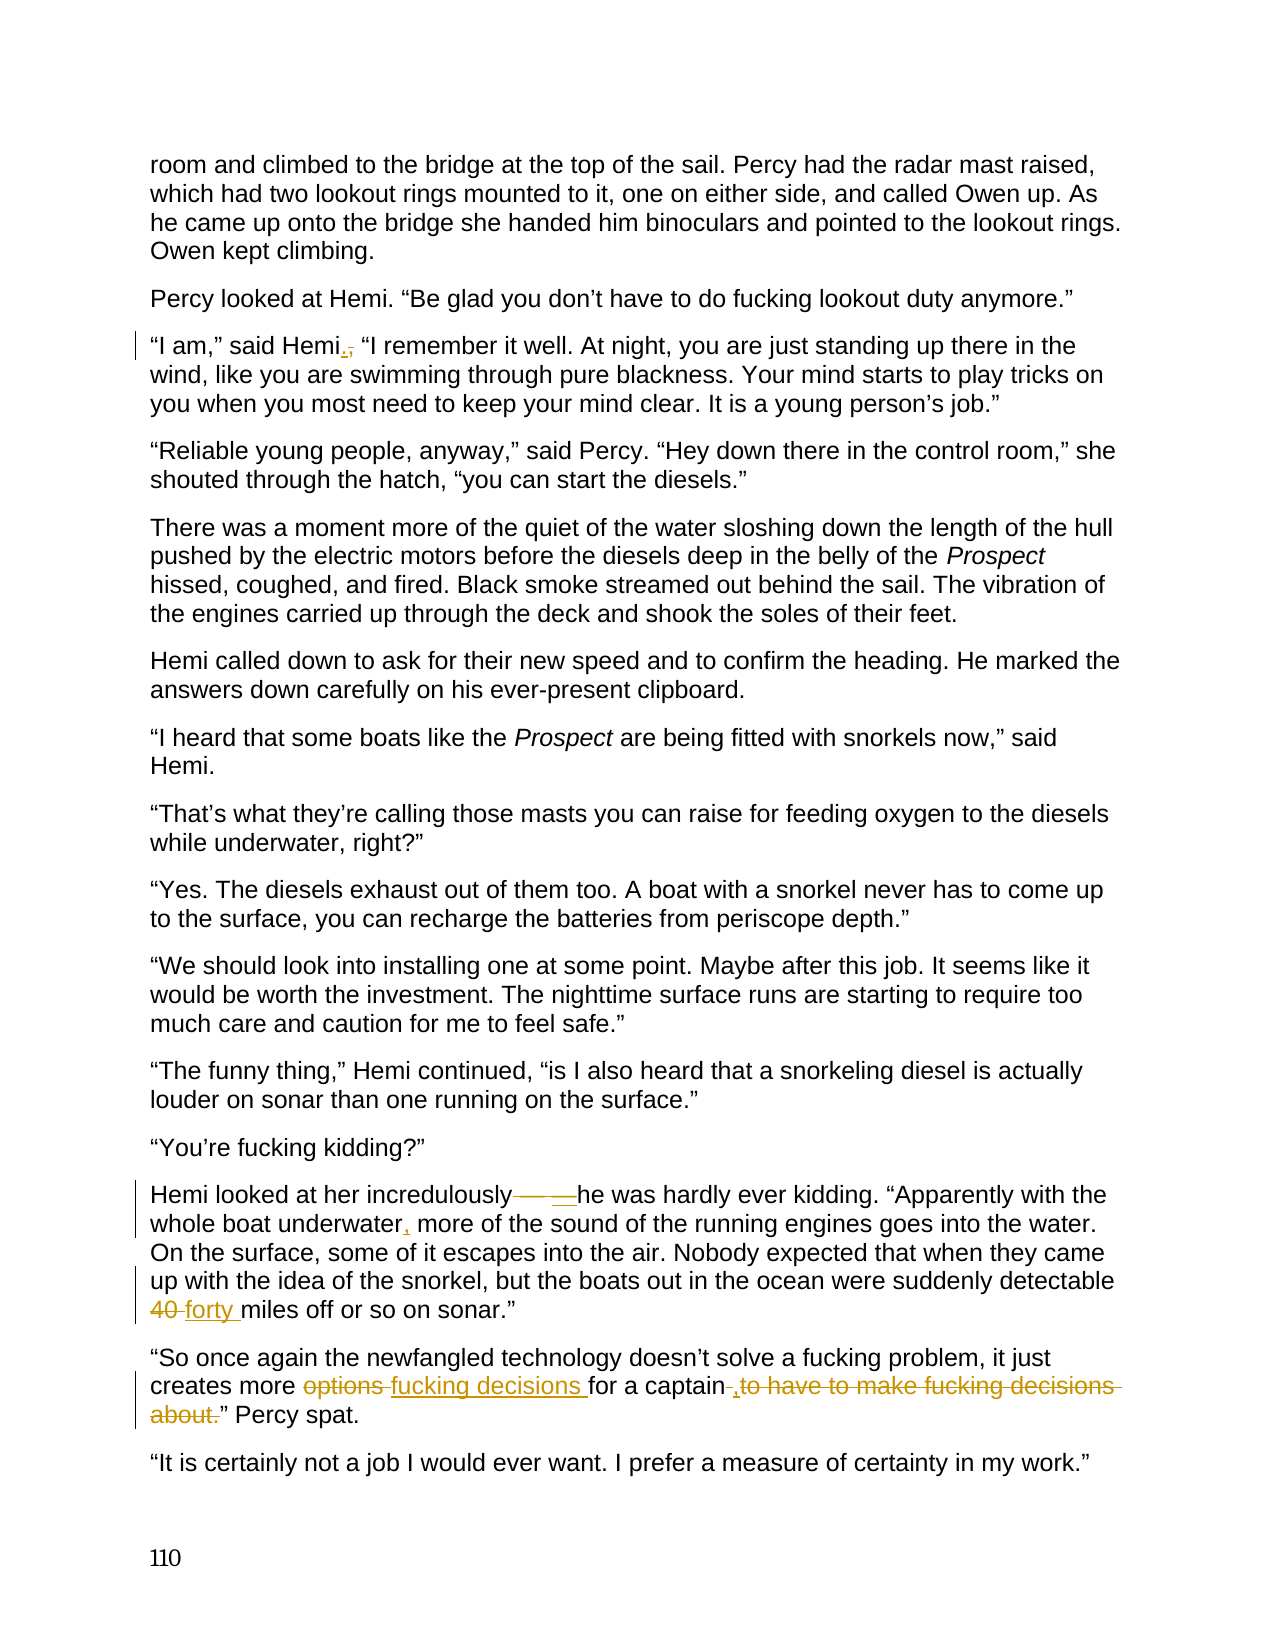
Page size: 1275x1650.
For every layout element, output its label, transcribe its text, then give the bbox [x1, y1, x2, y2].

text Hemi looked at her incredulously—he was hardly ever kidding. “Apparently with the whole boat underwater, more of the sound of the running engines goes into the water. On the surface, some of it escapes into the air. Nobody expected that when they came up with the idea of the snorkel, but the boats out in the ocean were suddenly detectable forty miles off or so on sonar.” [150, 1180, 1125, 1324]
text room and climbed to the bridge at the top of the sail. Percy had the radar mast raised, which had two lookout rings mounted to it, one on either side, and called Owen up. As he came up onto the bridge she handed him binoculars and pointed to the lookout rings. Owen kept climbing. [150, 150, 1125, 265]
text There was a moment more of the quiet of the water sloshing down the length of the hull pushed by the electric motors before the diesels deep in the belly of the Prospect hissed, coughed, and fired. Black smoke streamed out behind the sail. The vibration of the engines carried up through the deck and shook the soles of their feet. [150, 512, 1125, 627]
text “You’re fucking kidding?” [150, 1132, 1125, 1161]
text “So once again the newfangled technology doesn’t solve a fucking problem, it just creates more fucking decisions for a captain,” Percy spat. [150, 1342, 1125, 1429]
text “I am,” said Hemi. “I remember it well. At night, you are just standing up there in the wind, like you are swimming through pure blackness. Your mind starts to play tricks on you when you most need to keep your mind clear. It is a young person’s job.” [150, 331, 1125, 417]
text “Reliable young people, anyway,” said Percy. “Hey down there in the control room,” she shouted through the hatch, “you can start the diesels.” [150, 436, 1125, 494]
text “That’s what they’re calling those masts you can raise for feeding oxygen to the diesels while underwater, right?” [150, 799, 1125, 856]
text Hemi called down to ask for their new speed and to confirm the heading. He marked the answers down carefully on his ever-present clipboard. [150, 646, 1125, 704]
text “It is certainly not a job I would ever want. I prefer a measure of certainty in my work.” [150, 1447, 1125, 1476]
text Percy looked at Hemi. “Be glad you don’t have to do fucking lookout duty anymore.” [150, 284, 1125, 312]
text “The funny thing,” Hemi continued, “is I also heard that a snorkeling diesel is actually louder on sonar than one running on the surface.” [150, 1056, 1125, 1114]
text “Yes. The diesels exhaust out of them too. A boat with a snorkel never has to come up to the surface, you can recharge the batteries from periscope depth.” [150, 875, 1125, 932]
text “I heard that some boats like the Prospect are being fitted with snorkels now,” said Hemi. [150, 722, 1125, 780]
text “We should look into installing one at some point. Maybe after this job. It seems like it would be worth the investment. The nighttime surface runs are starting to require too much care and caution for me to feel safe.” [150, 951, 1125, 1037]
